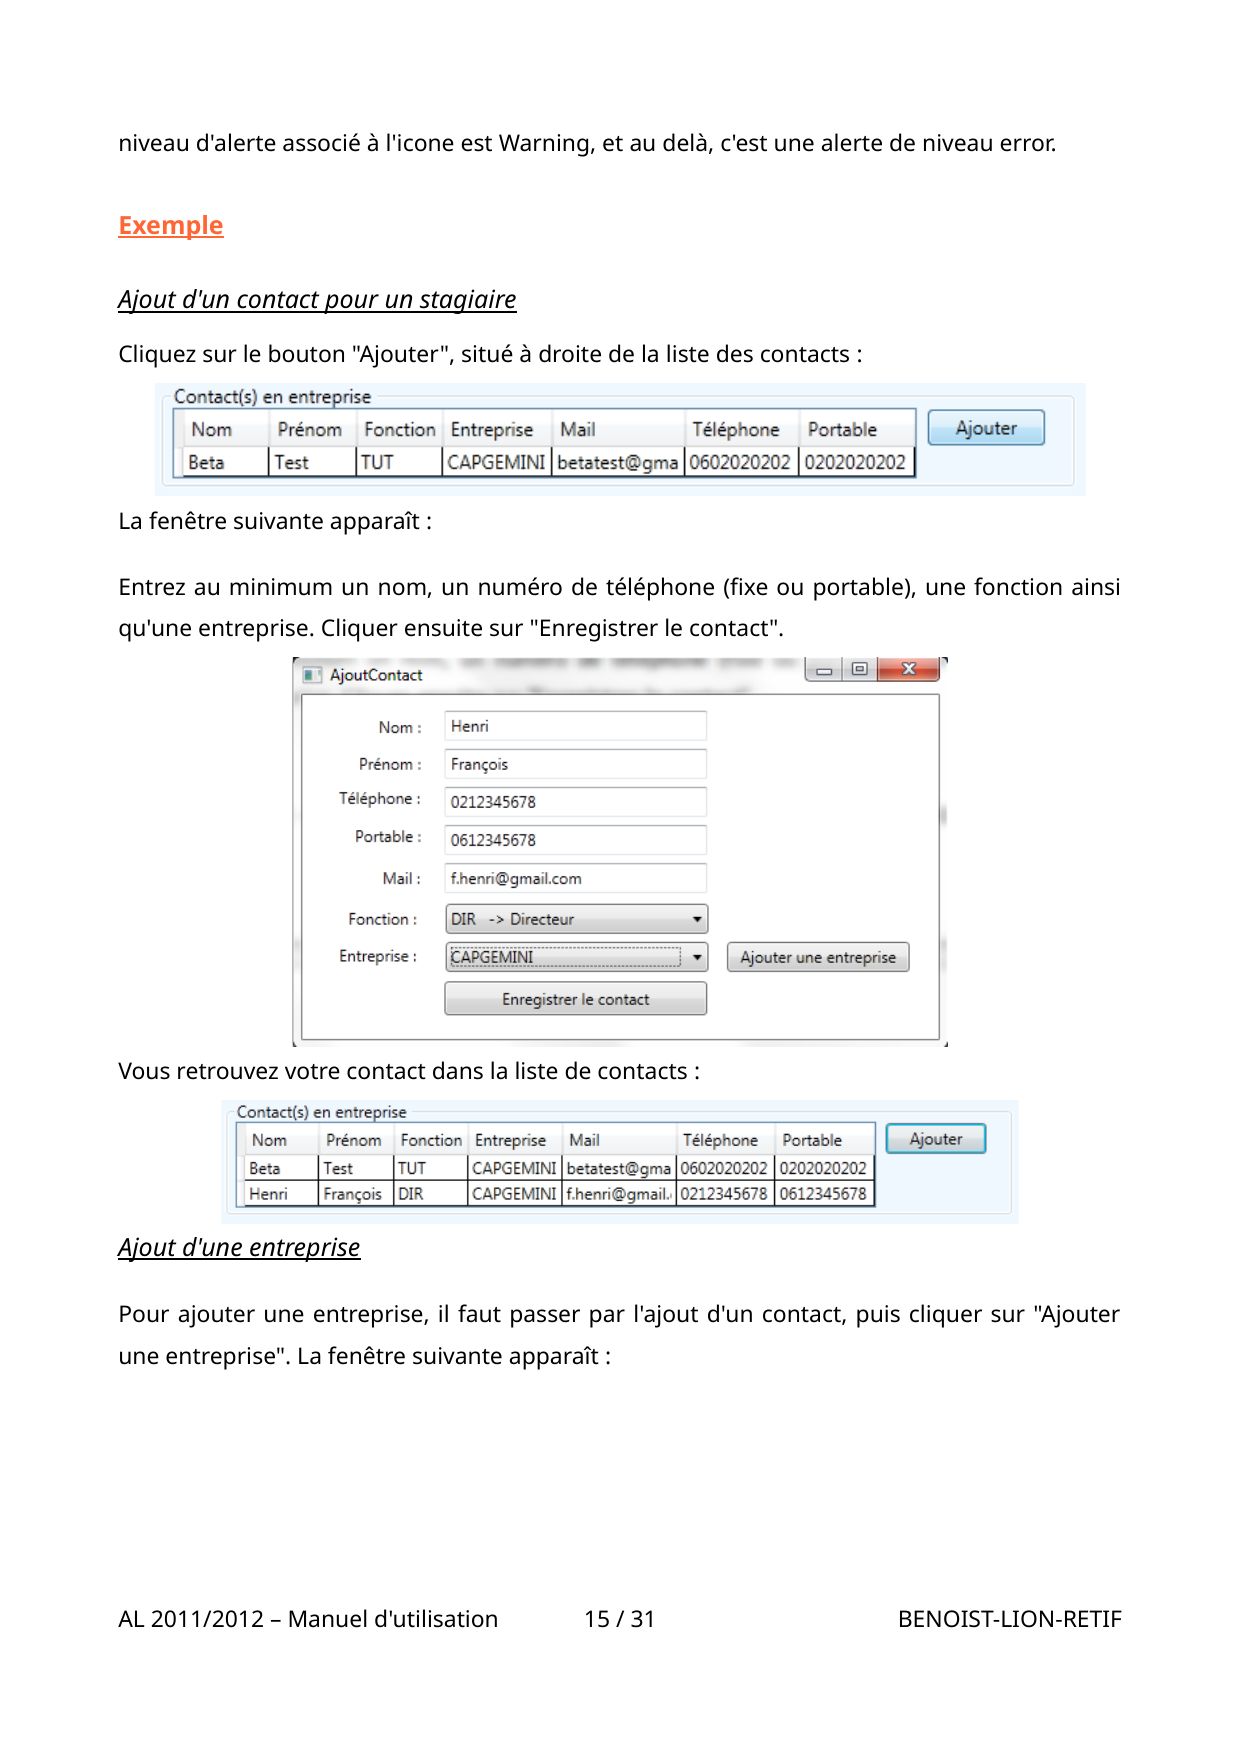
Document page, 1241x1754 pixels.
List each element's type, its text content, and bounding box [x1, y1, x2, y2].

subtitle Ajout d'une entreprise [118, 1224, 1122, 1265]
text Entrez au minimum un nom, un numéro de téléphone (fixe ou portable), une fonction ainsi qu'une entreprise. Cliquer ensuite sur "Enregistrer le contact". [118, 562, 1122, 645]
text La fenêtre suivante apparaît : [118, 496, 1122, 537]
picture [292, 657, 948, 1047]
text Cliquez sur le bouton "Ajouter", situé à droite de la liste des contacts : [118, 330, 1122, 371]
text niveau d'alerte associé à l'icone est Warning, et au delà, c'est une alerte de niveau error. [118, 118, 1122, 159]
subtitle Exemple [118, 201, 1122, 242]
picture [221, 1100, 1019, 1224]
picture [154, 383, 1086, 496]
text Pour ajouter une entreprise, il faut passer par l'ajout d'un contact, puis cliquer sur "Ajouter une entreprise". La fenêtre suivante apparaît : [118, 1290, 1122, 1372]
subtitle Ajout d'un contact pour un stagiaire [118, 276, 1122, 317]
text Vous retrouvez votre contact dans la liste de contacts : [118, 1047, 1122, 1087]
